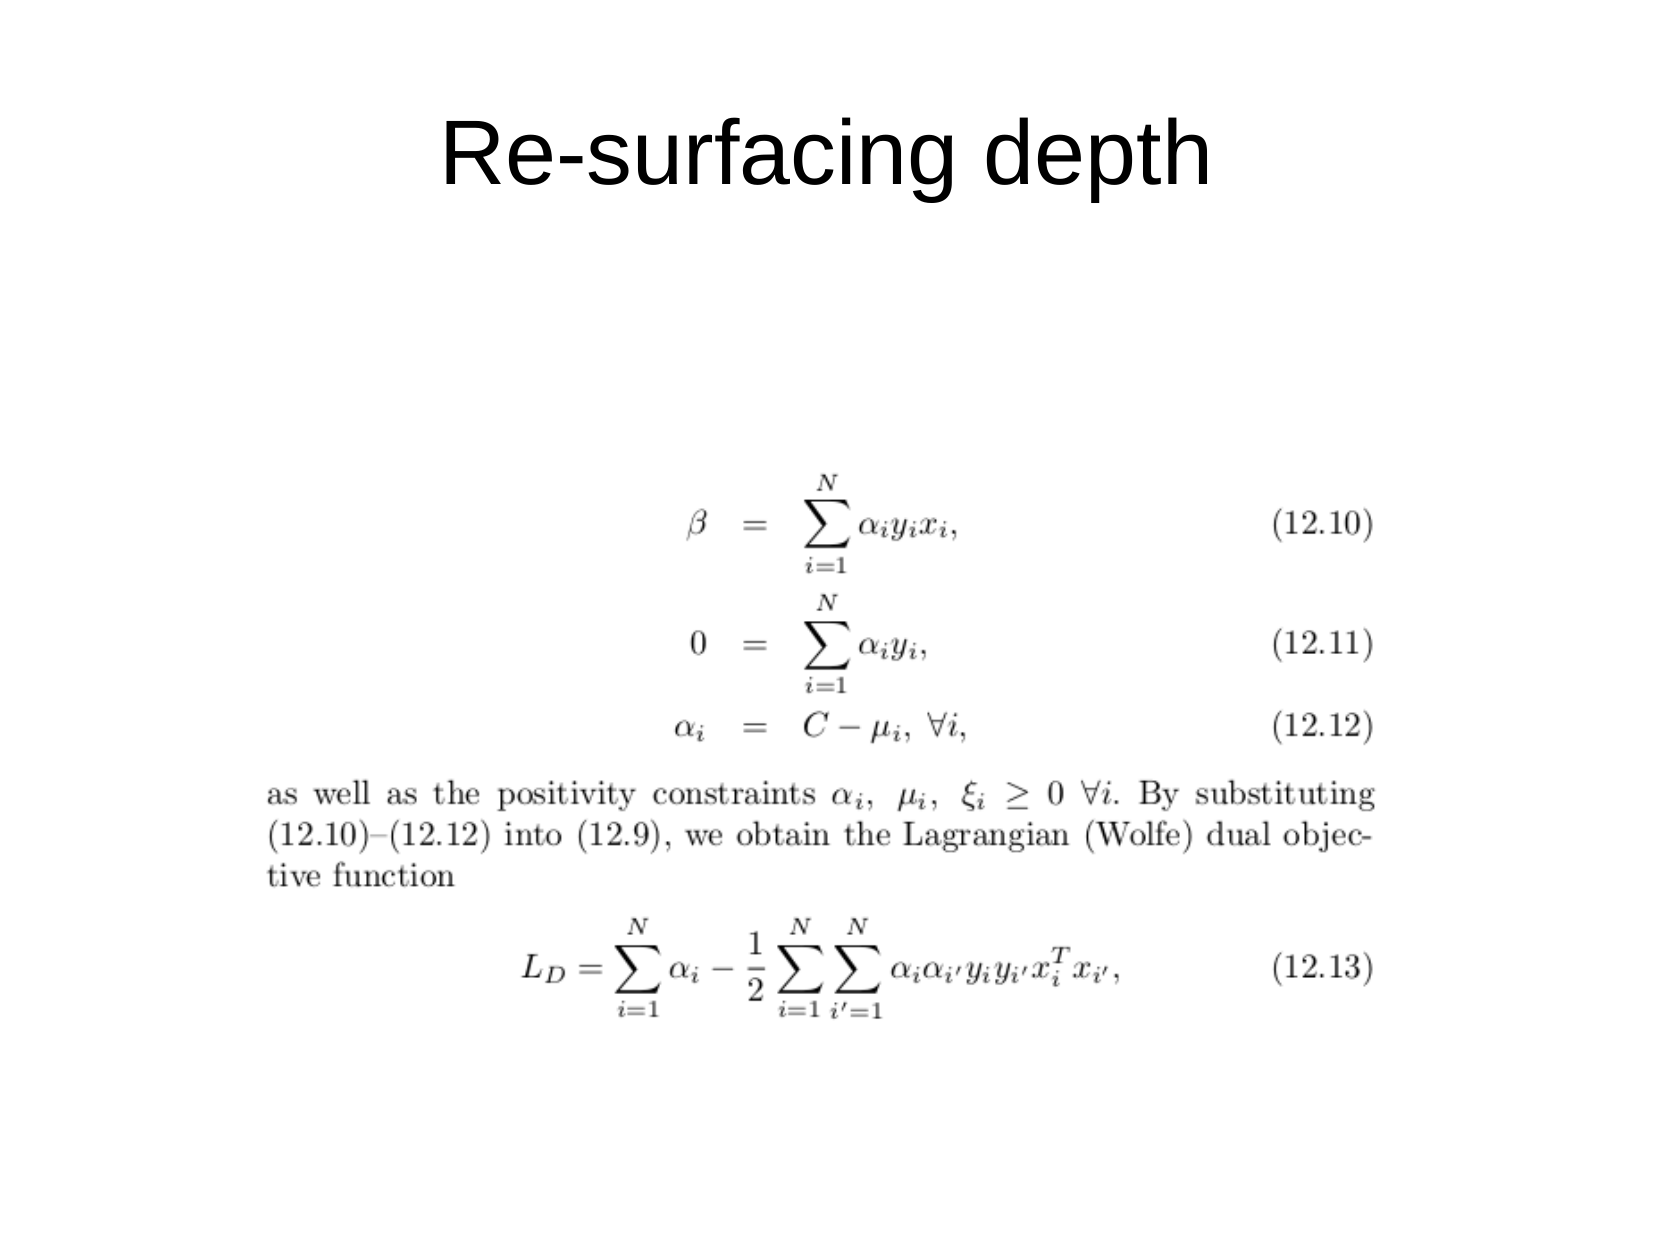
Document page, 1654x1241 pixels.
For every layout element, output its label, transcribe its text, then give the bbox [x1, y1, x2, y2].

picture [106, 450, 1455, 1028]
title Re-surfacing depth [82, 49, 1571, 257]
